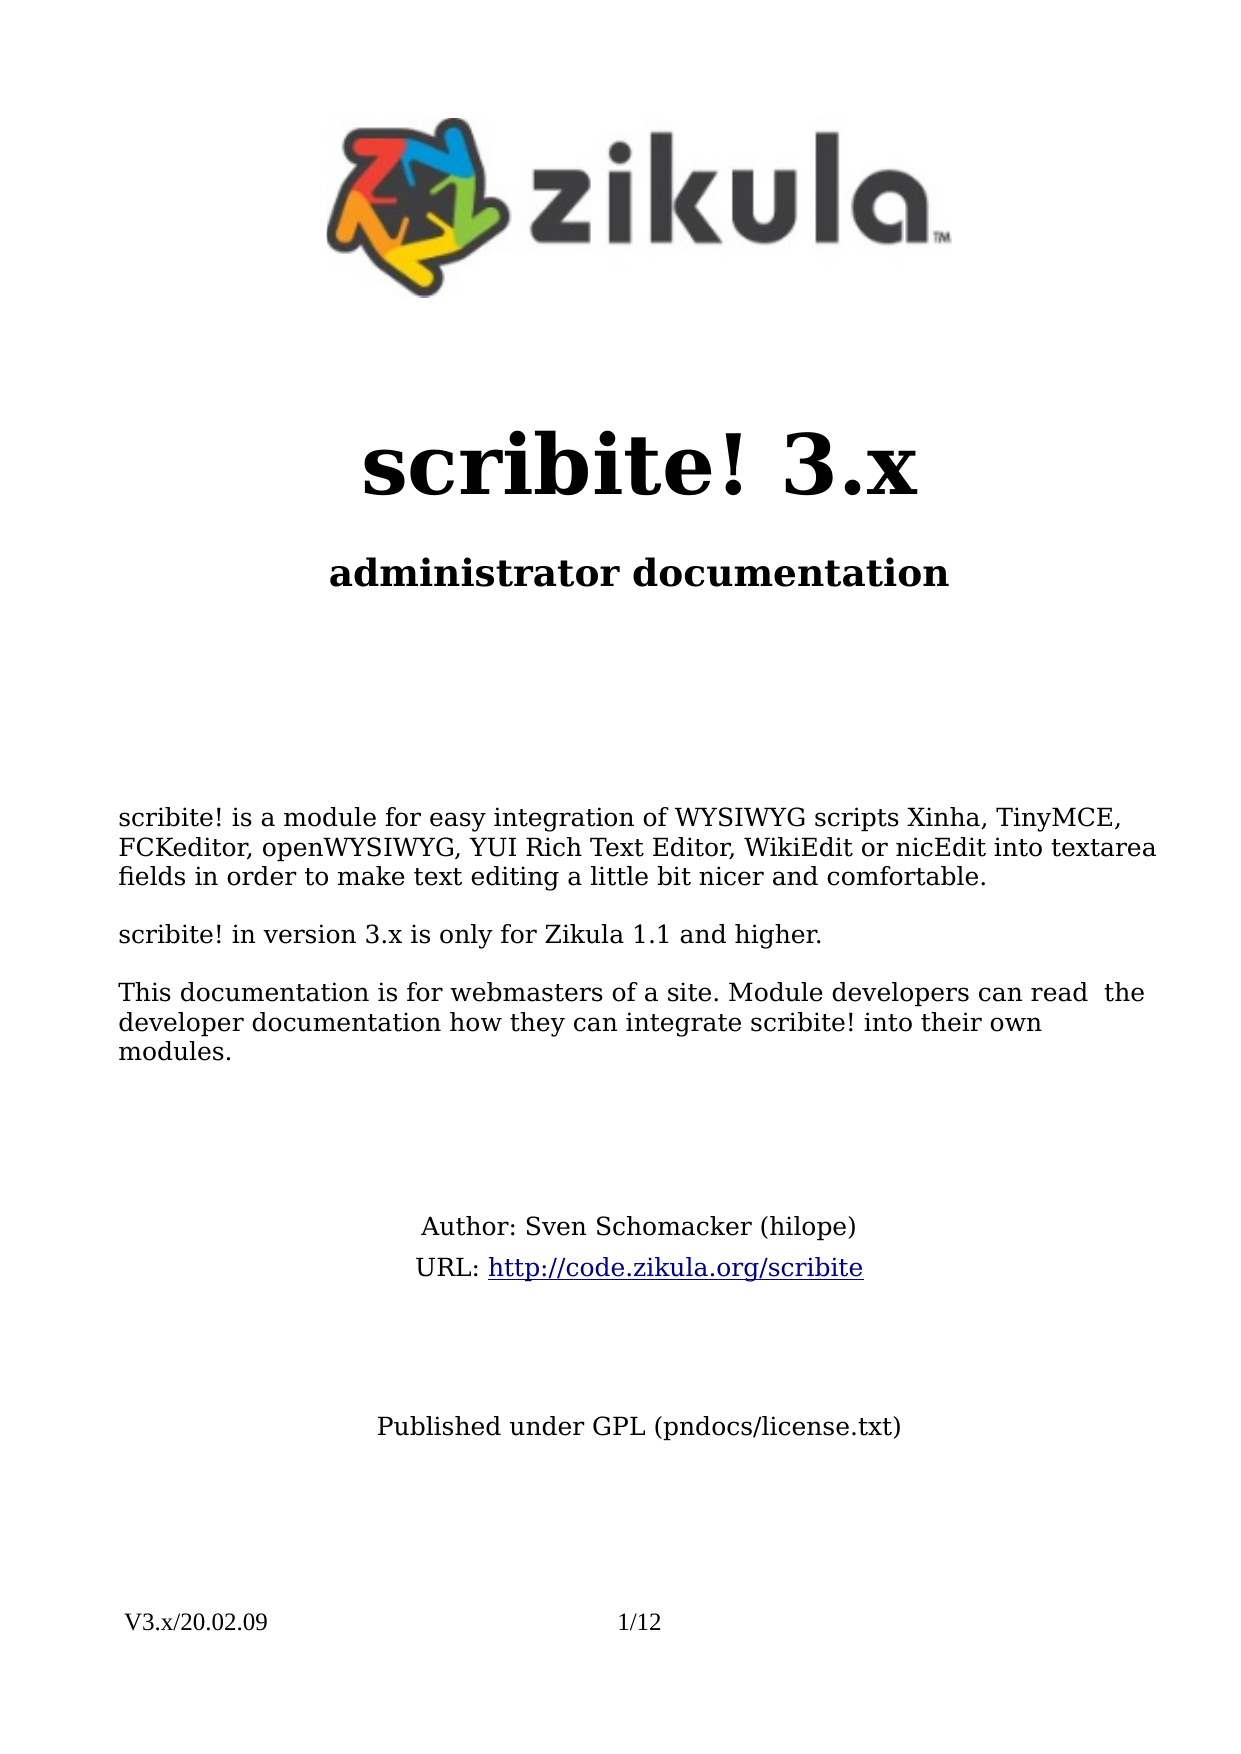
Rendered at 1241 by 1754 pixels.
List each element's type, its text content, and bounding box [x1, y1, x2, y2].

text This documentation is for webmasters of a site. Module developers can read the developer documentation how they can integrate scribite! into their own modules. [118, 979, 1160, 1066]
text scribite! is a module for easy integration of WYSIWYG scripts Xinha, TinyMCE, FCKeditor, openWYSIWYG, YUI Rich Text Editor, WikiEdit or nicEdit into textarea fields in order to make text editing a little bit nicer and comfortable. [118, 804, 1160, 891]
subtitle scribite! 3.x [118, 416, 1160, 514]
text URL: http://code.zikula.org/scribite [118, 1254, 1160, 1283]
text scribite! in version 3.x is only for Zikula 1.1 and higher. [118, 920, 1160, 949]
picture [326, 118, 952, 298]
subtitle administrator documentation [118, 551, 1160, 595]
text Author: Sven Schomacker (hilope) [118, 1212, 1160, 1241]
text Published under GPL (pndocs/license.txt) [118, 1412, 1160, 1441]
